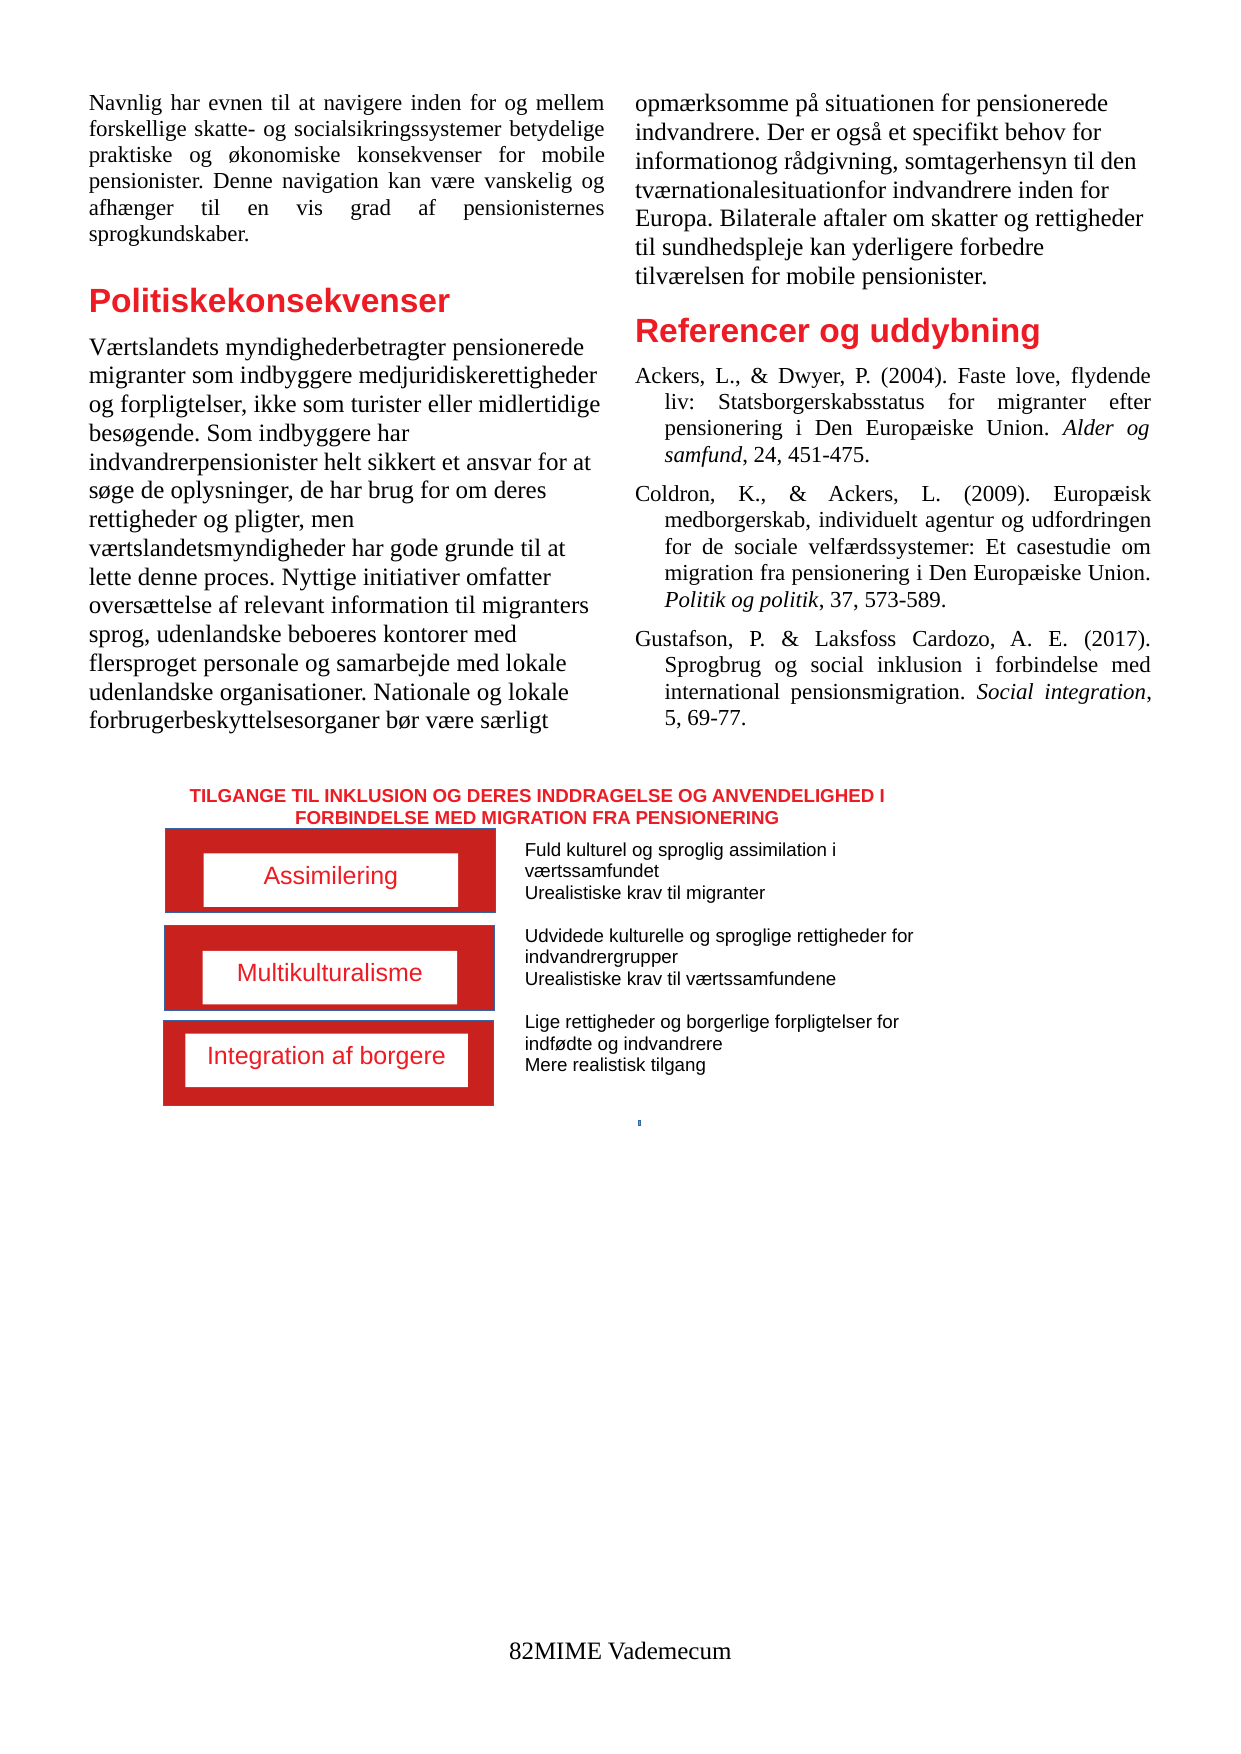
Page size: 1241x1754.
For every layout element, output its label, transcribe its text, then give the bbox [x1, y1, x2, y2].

text opmærksomme på situationen for pensionerede indvandrere. Der er også et specifikt behov for informationog rådgivning, somtagerhensyn til den tværnationalesituationfor indvandrere inden for Europa. Bilaterale aftaler om skatter og rettigheder til sundhedspleje kan yderligere forbedre tilværelsen for mobile pensionister. [635, 88, 1152, 290]
text Coldron, K., & Ackers, L. (2009). Europæisk medborgerskab, individuelt agentur og udfordringen for de sociale velfærdssystemer: Et casestudie om migration fra pensionering i Den Europæiske Union. Politik og politik, 37, 573-589. [635, 480, 1152, 612]
subtitle Referencer og uddybning [635, 311, 1152, 349]
text Gustafson, P. & Laksfoss Cardozo, A. E. (2017). Sprogbrug og social inklusion i forbindelse med international pensionsmigration. Social integration, 5, 69-77. [635, 625, 1152, 730]
text Værtslandets myndighederbetragter pensionerede migranter som indbyggere medjuridiskerettigheder og forpligtelser, ikke som turister eller midlertidige besøgende. Som indbyggere har indvandrerpensionister helt sikkert et ansvar for at søge de oplysninger, de har brug for om deres rettigheder og pligter, men værtslandetsmyndigheder har gode grunde til at lette denne proces. Nyttige initiativer omfatter oversættelse af relevant information til migranters sprog, udenlandske beboeres kontorer med flersproget personale og samarbejde med lokale udenlandske organisationer. Nationale og lokale forbrugerbeskyttelsesorganer bør være særligt [88, 332, 605, 734]
text Ackers, L., & Dwyer, P. (2004). Faste love, flydende liv: Statsborgerskabsstatus for migranter efter pensionering i Den Europæiske Union. Alder og samfund, 24, 451-475. [635, 362, 1152, 467]
text Navnlig har evnen til at navigere inden for og mellem forskellige skatte- og socialsikringssystemer betydelige praktiske og økonomiske konsekvenser for mobile pensionister. Denne navigation kan være vanskelig og afhænger til en vis grad af pensionisternes sprogkundskaber. [88, 88, 605, 247]
subtitle Politiskekonsekvenser [88, 281, 605, 319]
